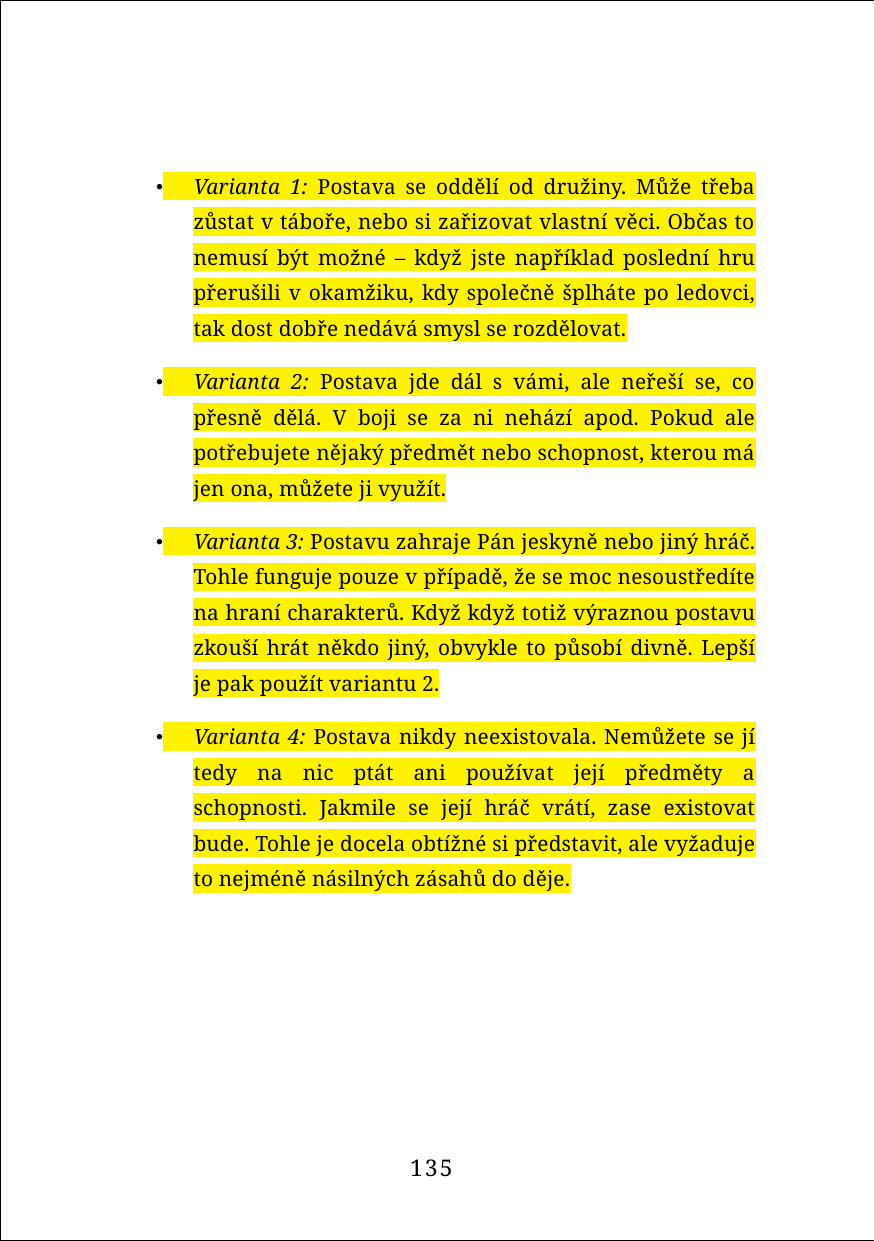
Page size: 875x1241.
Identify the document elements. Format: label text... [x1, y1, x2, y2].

list Varianta 1: Postava se oddělí od družiny. Může třeba zůstat v táboře, nebo si zařizovat vlastní věci. Občas to nemusí být možné – když jste například poslední hru přerušili v okamžiku, kdy společně šplháte po ledovci, tak dost dobře nedává smysl se rozdělovat. [156, 172, 756, 342]
list Varianta 4: Postava nikdy neexistovala. Nemůžete se jí tedy na nic ptát ani používat její předměty a schopnosti. Jakmile se její hráč vrátí, zase existovat bude. Tohle je docela obtížné si představit, ale vyžaduje to nejméně násilných zásahů do děje. [156, 722, 756, 893]
list Varianta 2: Postava jde dál s vámi, ale neřeší se, co přesně dělá. V boji se za ni nehází apod. Pokud ale potřebujete nějaký předmět nebo schopnost, kterou má jen ona, můžete ji využít. [156, 367, 756, 502]
list Varianta 3: Postavu zahraje Pán jeskyně nebo jiný hráč. Tohle funguje pouze v případě, že se moc nesoustředíte na hraní charakterů. Když když totiž výraznou postavu zkouší hrát někdo jiný, obvykle to působí divně. Lepší je pak použít variantu 2. [156, 527, 756, 697]
